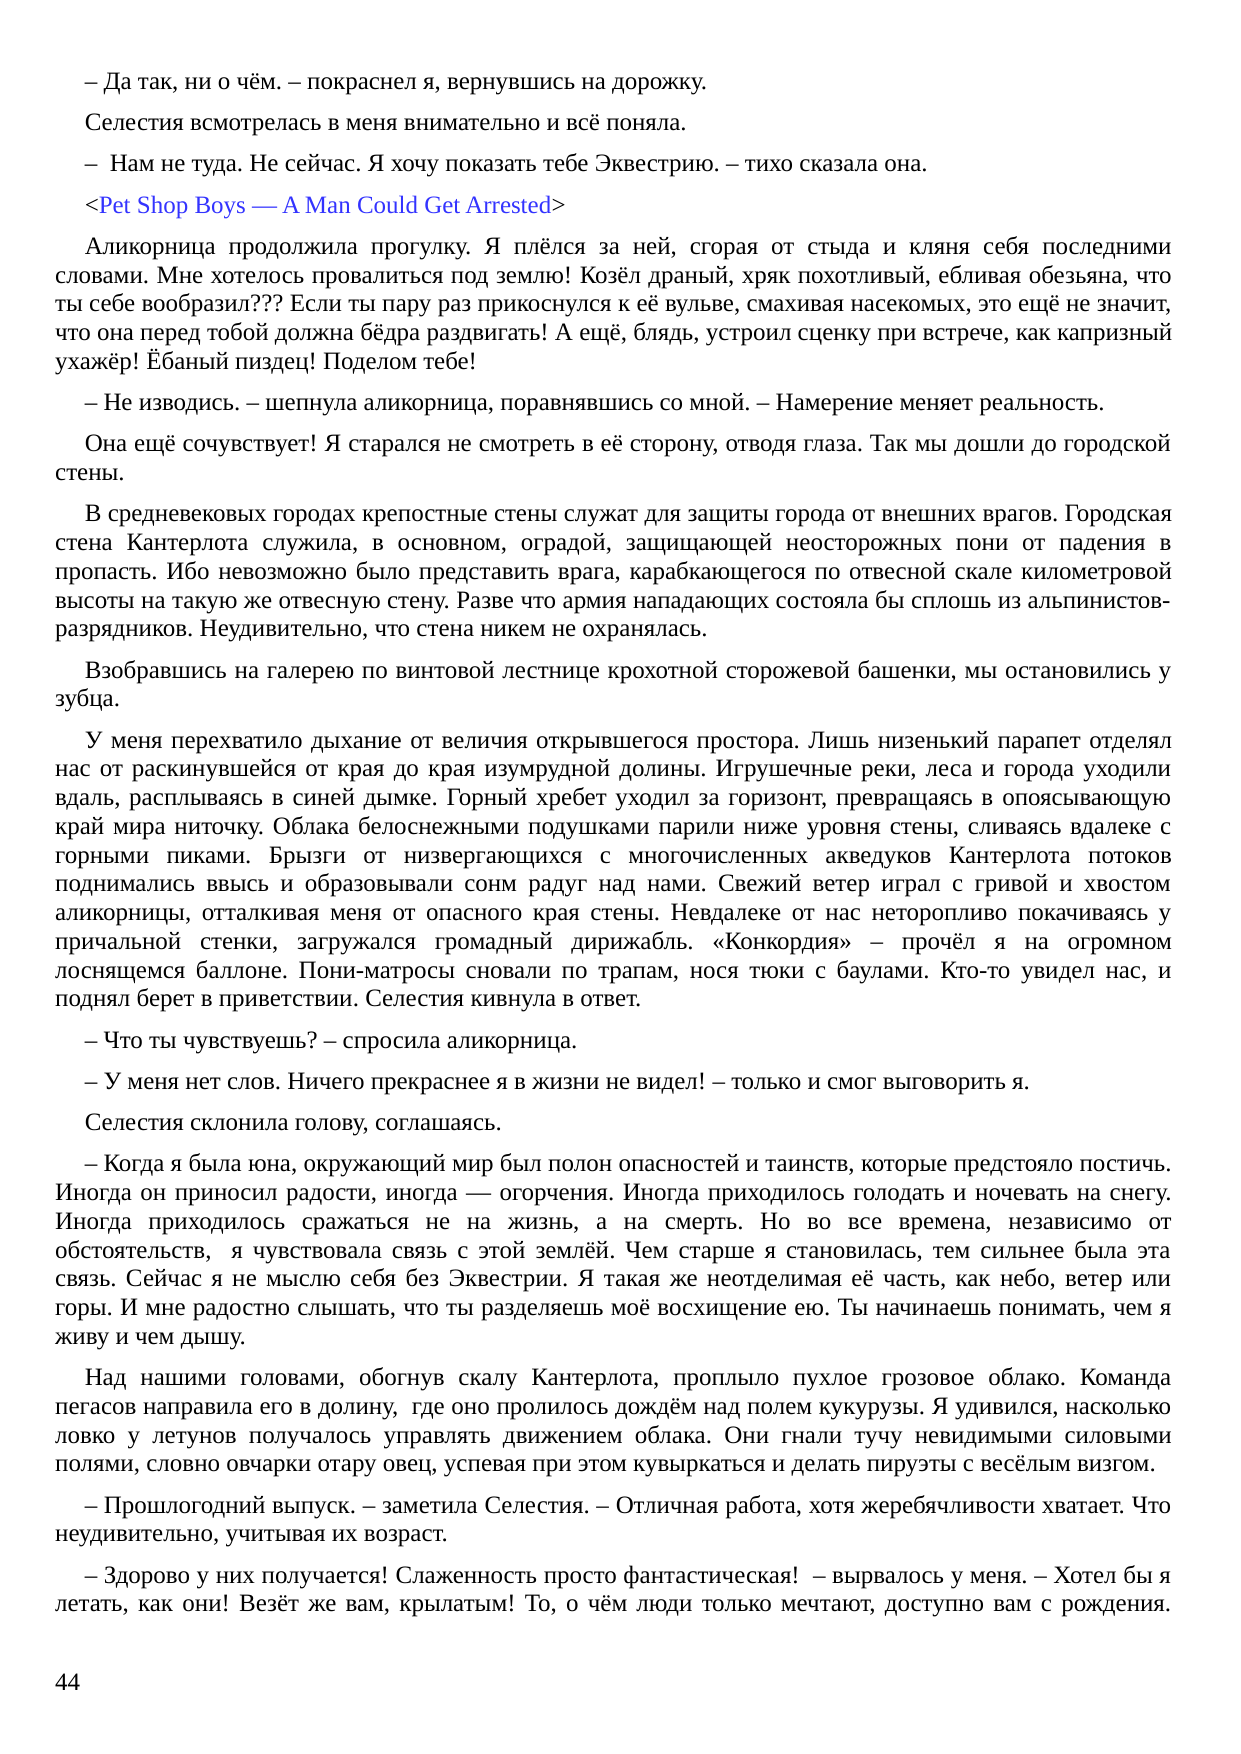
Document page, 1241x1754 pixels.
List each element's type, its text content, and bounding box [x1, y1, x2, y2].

text У меня перехватило дыхание от величия открывшегося простора. Лишь низенький парапет отделял нас от раскинувшейся от края до края изумрудной долины. Игрушечные реки, леса и города уходили вдаль, расплываясь в синей дымке. Горный хребет уходил за горизонт, превращаясь в опоясывающую край мира ниточку. Облака белоснежными подушками парили ниже уровня стены, сливаясь вдалеке с горными пиками. Брызги от низвергающихся с многочисленных акведуков Кантерлота потоков поднимались ввысь и образовывали сонм радуг над нами. Свежий ветер играл с гривой и хвостом аликорницы, отталкивая меня от опасного края стены. Невдалеке от нас неторопливо покачиваясь у причальной стенки, загружался громадный дирижабль. «Конкордия» – прочёл я на огромном лоснящемся баллоне. Пони-матросы сновали по трапам, нося тюки с баулами. Кто-то увидел нас, и поднял берет в приветствии. Селестия кивнула в ответ. [55, 725, 1173, 1012]
text Селестия всмотрелась в меня внимательно и всё поняла. [55, 107, 1173, 136]
text Взобравшись на галерею по винтовой лестнице крохотной сторожевой башенки, мы остановились у зубца. [55, 655, 1173, 712]
text – Нам не туда. Не сейчас. Я хочу показать тебе Эквестрию. – тихо сказала она. [55, 148, 1173, 177]
text <Pet Shop Boys — A Man Could Get Arrested> [55, 190, 1173, 218]
text – У меня нет слов. Ничего прекраснее я в жизни не видел! – только и смог выговорить я. [55, 1066, 1173, 1095]
text – Здорово у них получается! Слаженность просто фантастическая! – вырвалось у меня. – Хотел бы я летать, как они! Везёт же вам, крылатым! То, о чём люди только мечтают, доступно вам с рождения. [55, 1560, 1173, 1617]
text – Не изводись. – шепнула аликорница, поравнявшись со мной. – Намерение меняет реальность. [55, 387, 1173, 416]
text Она ещё сочувствует! Я старался не смотреть в её сторону, отводя глаза. Так мы дошли до городской стены. [55, 428, 1173, 486]
text – Да так, ни о чём. – покраснел я, вернувшись на дорожку. [55, 66, 1173, 95]
text Над нашими головами, обогнув скалу Кантерлота, проплыло пухлое грозовое облако. Команда пегасов направила его в долину, где оно пролилось дождём над полем кукурузы. Я удивился, насколько ловко у летунов получалось управлять движением облака. Они гнали тучу невидимыми силовыми полями, словно овчарки отару овец, успевая при этом кувыркаться и делать пируэты с весёлым визгом. [55, 1362, 1173, 1477]
text – Что ты чувствуешь? – спросила аликорница. [55, 1025, 1173, 1053]
text – Прошлогодний выпуск. – заметила Селестия. – Отличная работа, хотя жеребячливости хватает. Что неудивительно, учитывая их возраст. [55, 1490, 1173, 1547]
text Аликорница продолжила прогулку. Я плёлся за ней, сгорая от стыда и кляня себя последними словами. Мне хотелось провалиться под землю! Козёл драный, хряк похотливый, ебливая обезьяна, что ты себе вообразил??? Если ты пару раз прикоснулся к её вульве, смахивая насекомых, это ещё не значит, что она перед тобой должна бёдра раздвигать! А ещё, блядь, устроил сценку при встрече, как капризный ухажёр! Ёбаный пиздец! Поделом тебе! [55, 231, 1173, 375]
text В средневековых городах крепостные стены служат для защиты города от внешних врагов. Городская стена Кантерлота служила, в основном, оградой, защищающей неосторожных пони от падения в пропасть. Ибо невозможно было представить врага, карабкающегося по отвесной скале километровой высоты на такую же отвесную стену. Разве что армия нападающих состояла бы сплошь из альпинистов-разрядников. Неудивительно, что стена никем не охранялась. [55, 498, 1173, 642]
text – Когда я была юна, окружающий мир был полон опасностей и таинств, которые предстояло постичь. Иногда он приносил радости, иногда — огорчения. Иногда приходилось голодать и ночевать на снегу. Иногда приходилось сражаться не на жизнь, а на смерть. Но во все времена, независимо от обстоятельств, я чувствовала связь с этой землёй. Чем старше я становилась, тем сильнее была эта связь. Сейчас я не мыслю себя без Эквестрии. Я такая же неотделимая её часть, как небо, ветер или горы. И мне радостно слышать, что ты разделяешь моё восхищение ею. Ты начинаешь понимать, чем я живу и чем дышу. [55, 1148, 1173, 1350]
text Селестия склонила голову, соглашаясь. [55, 1107, 1173, 1136]
